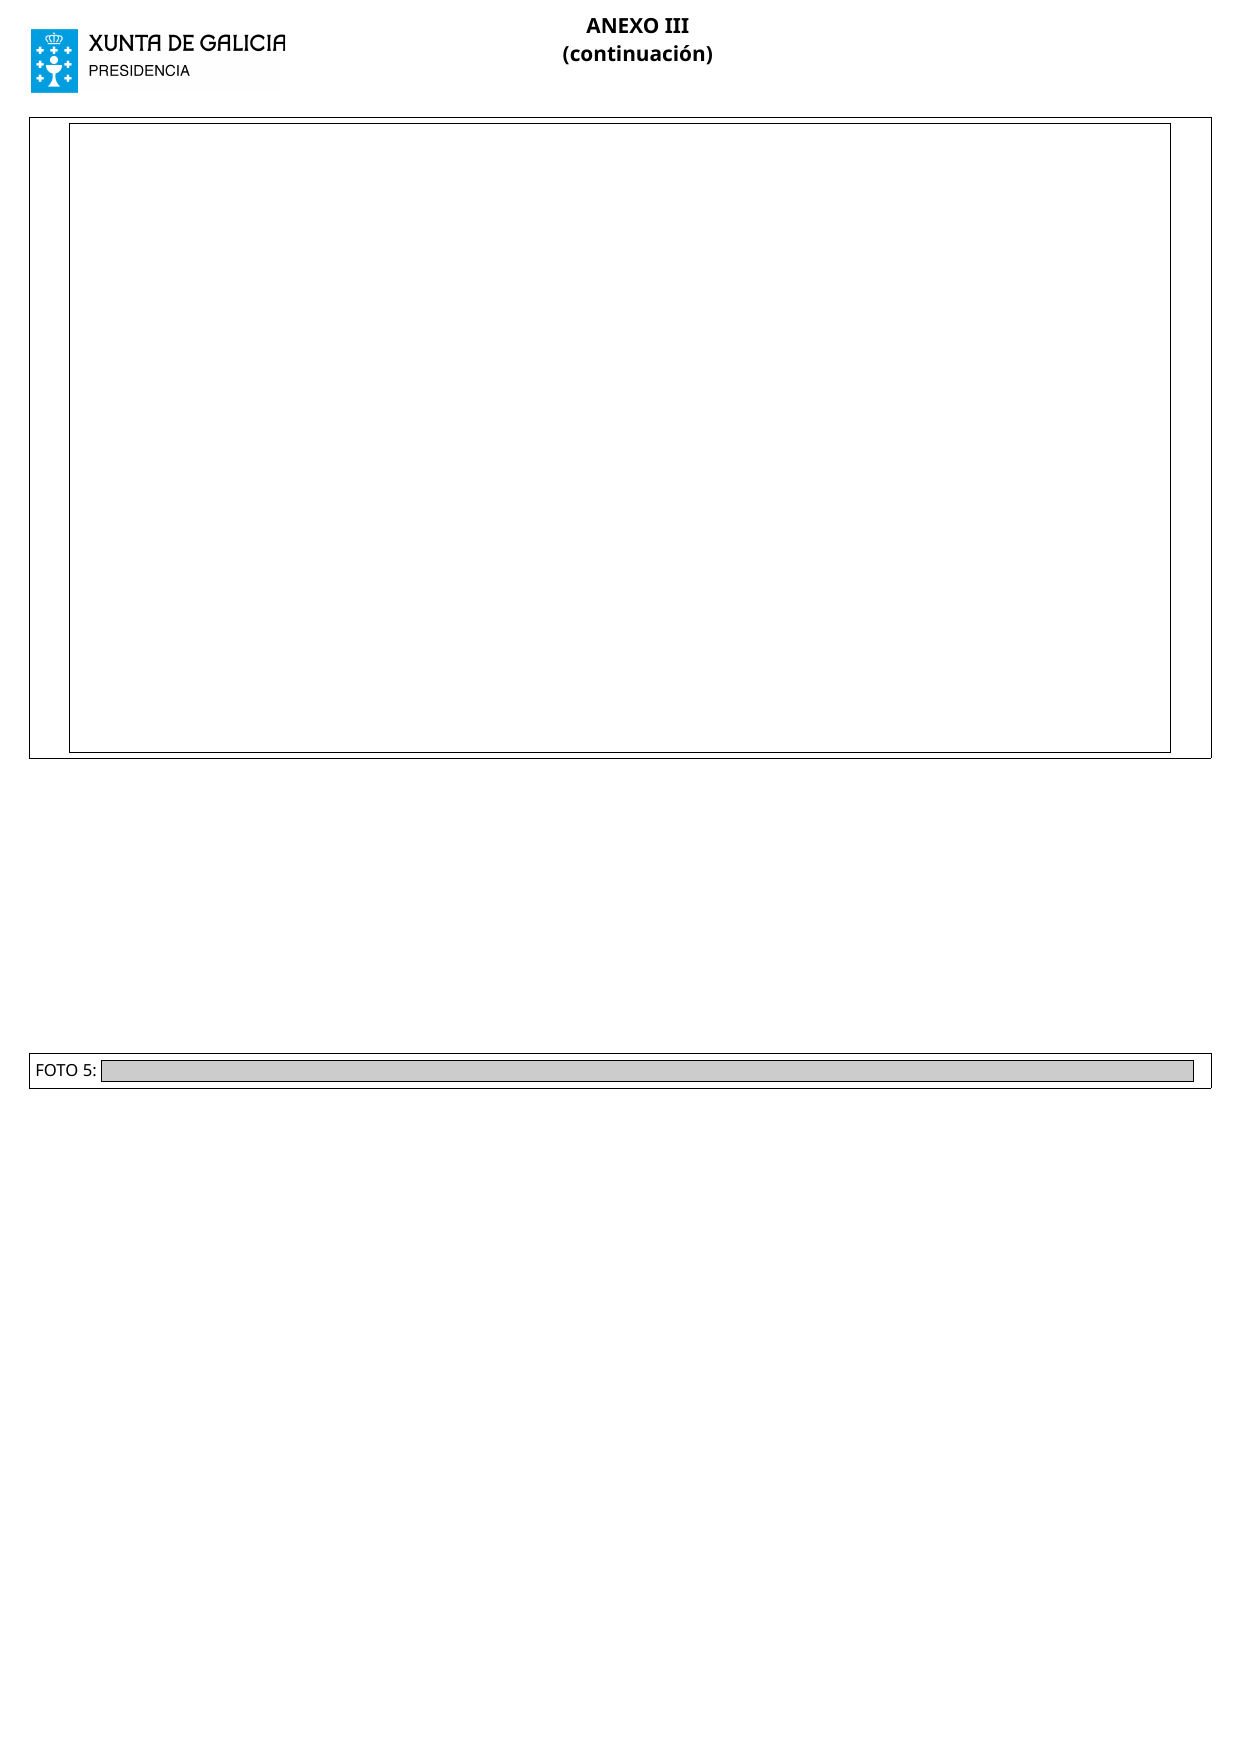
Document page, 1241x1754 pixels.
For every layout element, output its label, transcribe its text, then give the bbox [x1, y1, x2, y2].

picture [79, 29, 286, 93]
picture [47, 66, 61, 86]
table_cell [30, 118, 1211, 758]
table_header FOTO 5: [30, 1054, 1211, 1087]
